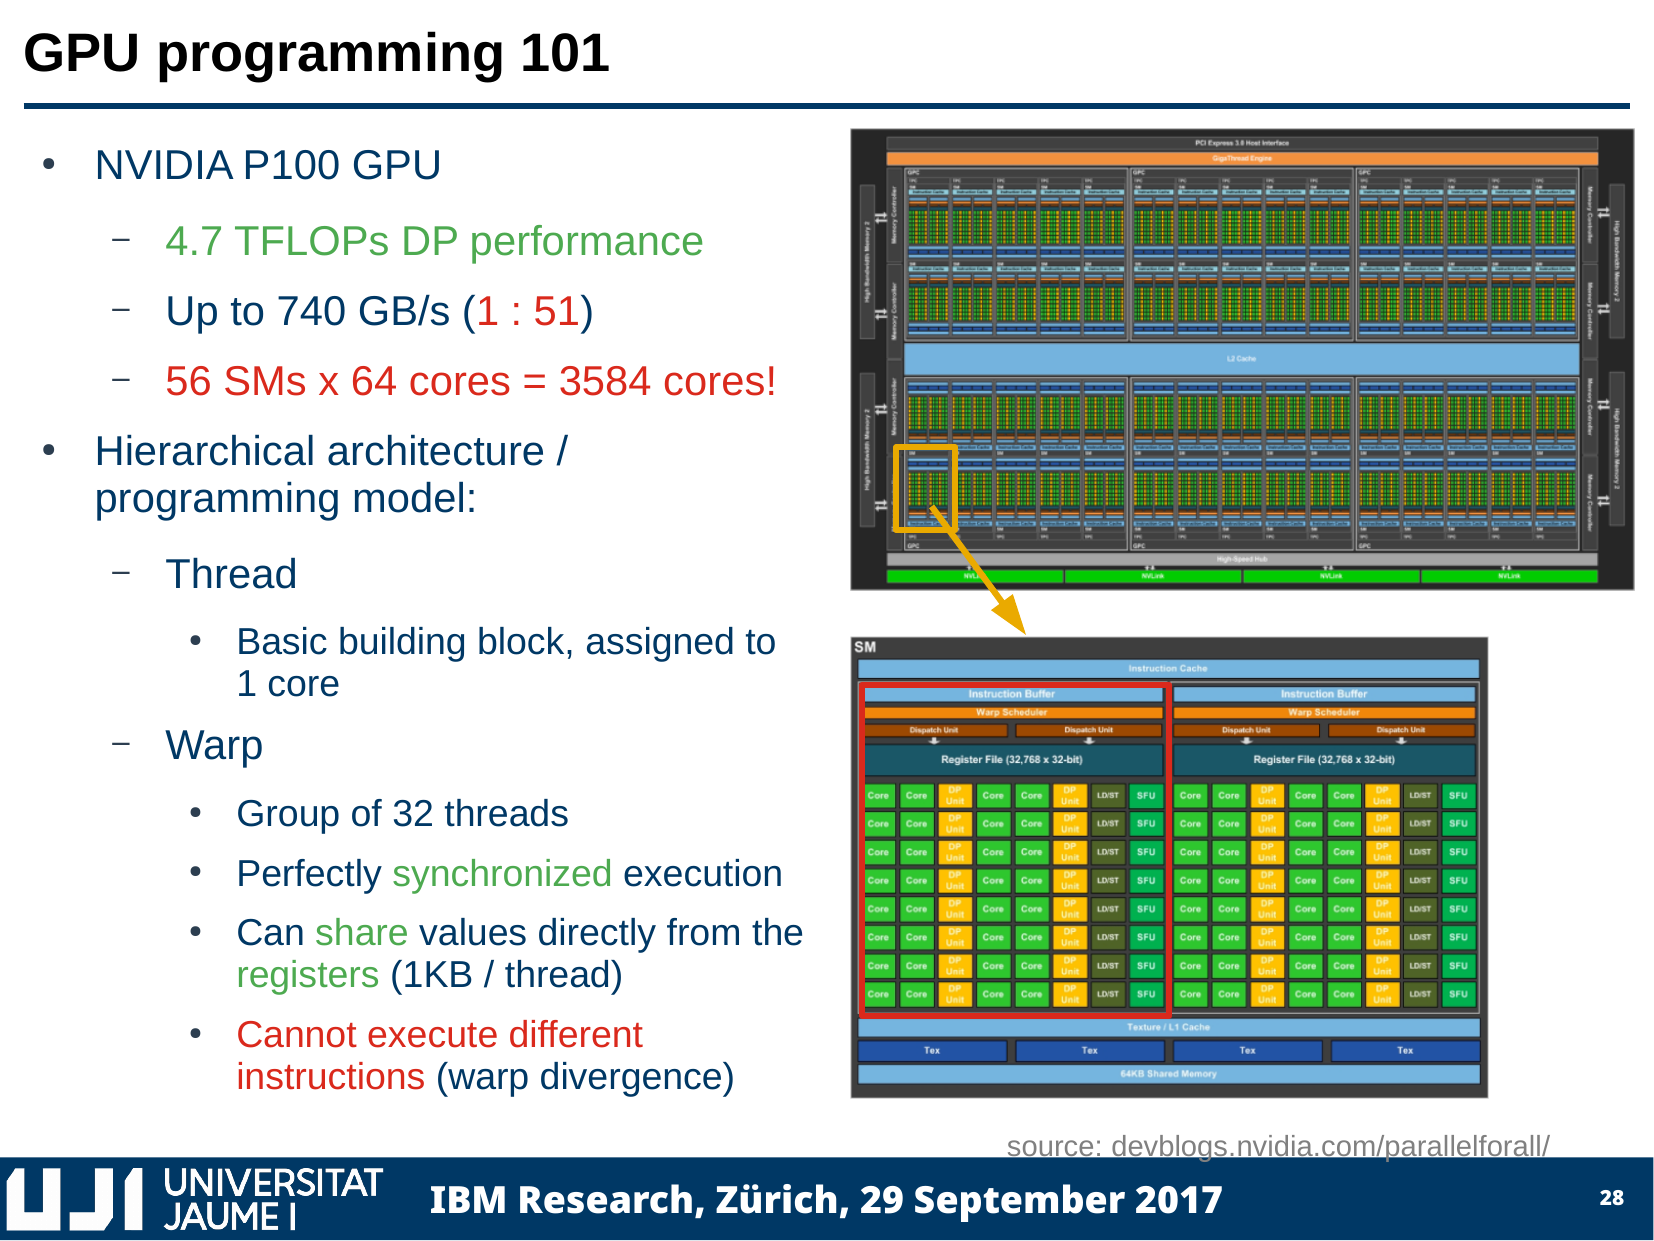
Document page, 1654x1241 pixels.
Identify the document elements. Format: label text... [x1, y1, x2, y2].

picture [850, 128, 1635, 591]
title GPU programming 101 [23, 0, 1630, 107]
text_box source: devblogs.nvidia.com/parallelforall/ [992, 1122, 1567, 1170]
picture [850, 636, 1489, 1099]
list NVIDIA P100 GPU 4.7 TFLOPs DP performance Up to 740 GB/s (1 : 51) 56 SMs x 64 cores = 3584 cores! Hierarchical architecture / programming model: Thread Basic building block, assigned to 1 core Warp Group of 32 threads Perfectly synchronized execution Can share values directly from the registers (1KB / thread) Cannot execute different instructions (warp divergence) [23, 141, 808, 1134]
picture [899, 450, 952, 527]
picture [0, 1158, 390, 1241]
